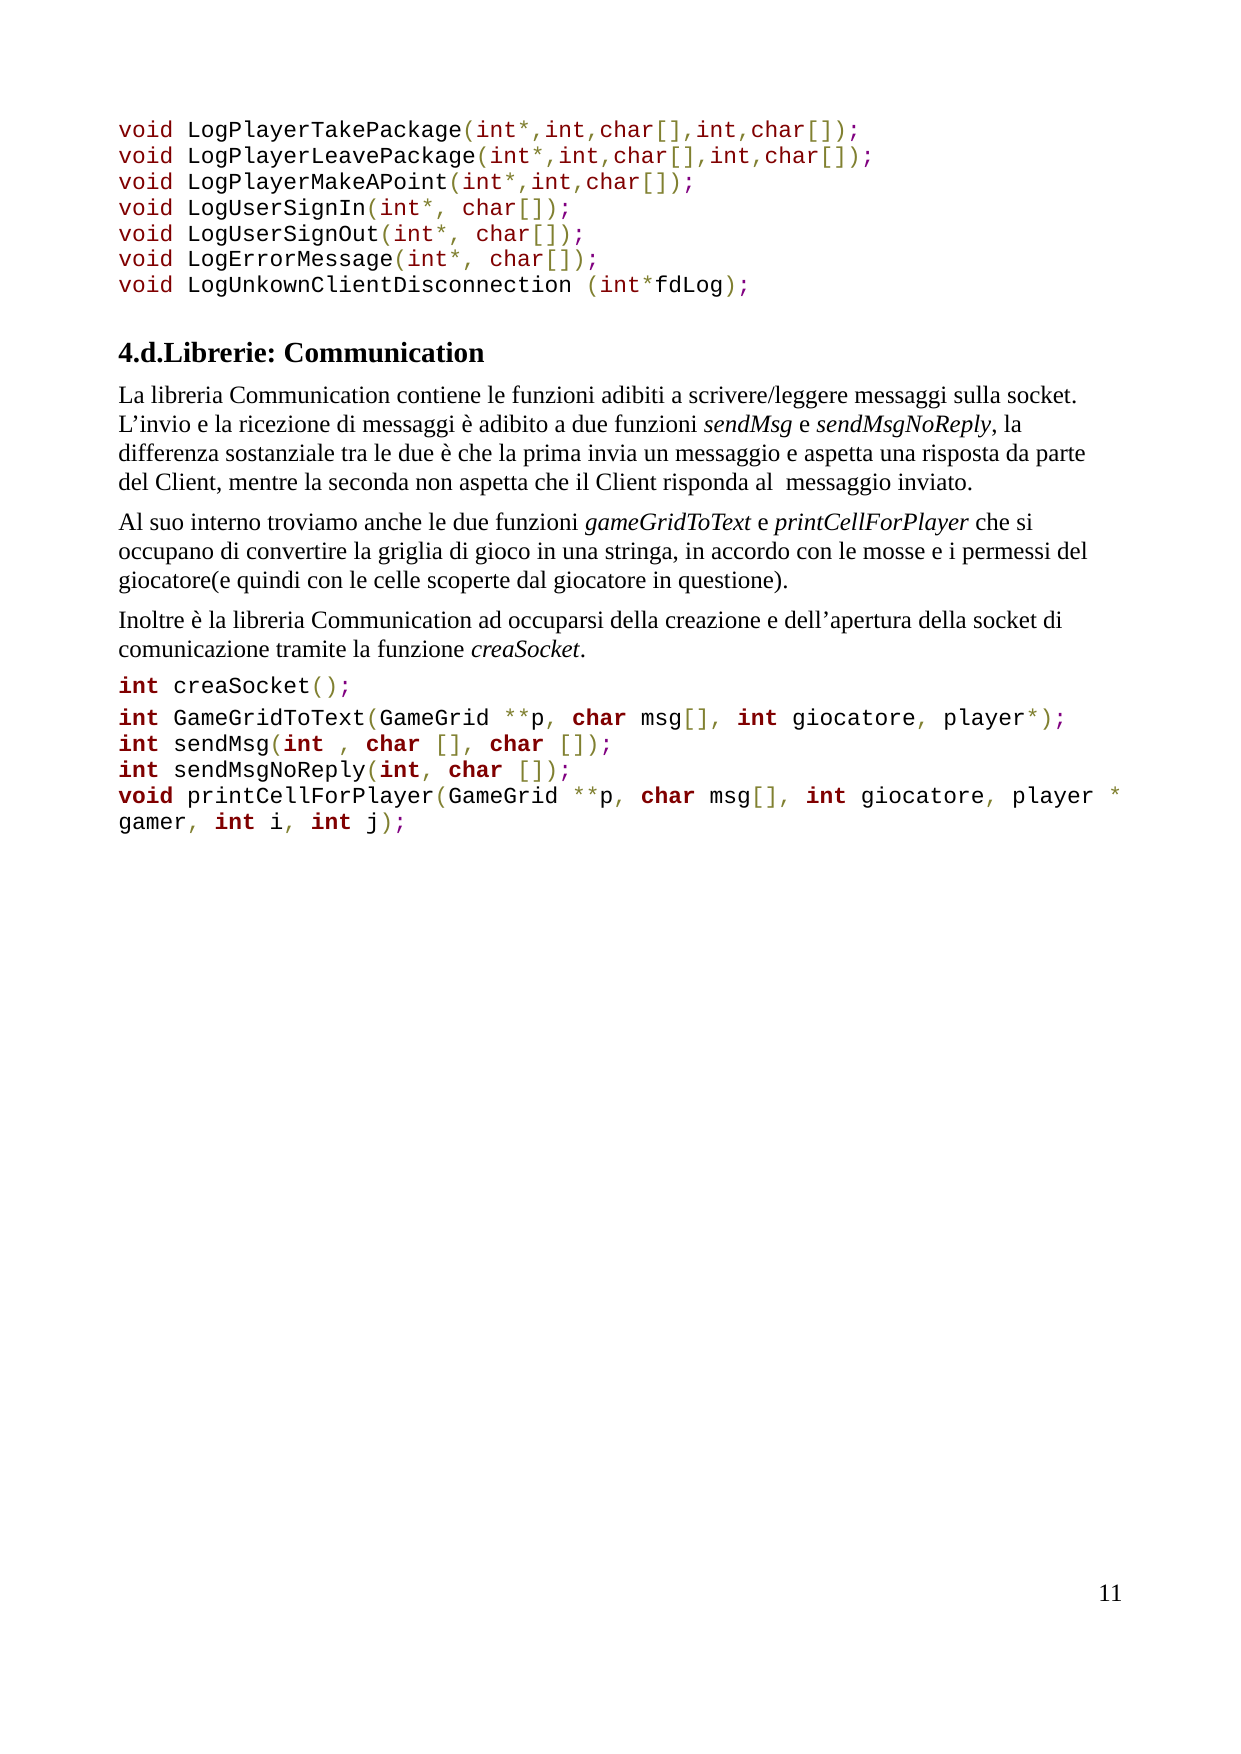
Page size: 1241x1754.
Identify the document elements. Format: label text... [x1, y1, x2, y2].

text void LogUserSignOut(int*, char[]); [118, 222, 1122, 248]
text void LogUnkownClientDisconnection (int*fdLog); [118, 274, 1122, 300]
text void LogUserSignIn(int*, char[]); [118, 196, 1122, 222]
text void LogPlayerTakePackage(int*,int,char[],int,char[]); [118, 118, 1122, 144]
text void LogErrorMessage(int*, char[]); [118, 248, 1122, 274]
text int creaSocket(); [118, 675, 1122, 701]
text La libreria Communication contiene le funzioni adibiti a scrivere/leggere messaggi sulla socket. L’invio e la ricezione di messaggi è adibito a due funzioni sendMsg e sendMsgNoReply, la differenza sostanziale tra le due è che la prima invia un messaggio e aspetta una risposta da parte del Client, mentre la seconda non aspetta che il Client risponda al messaggio inviato. [118, 381, 1122, 496]
text void printCellForPlayer(GameGrid **p, char msg[], int giocatore, player * gamer, int i, int j); [118, 784, 1122, 836]
text void LogPlayerMakeAPoint(int*,int,char[]); [118, 170, 1122, 196]
text void LogPlayerLeavePackage(int*,int,char[],int,char[]); [118, 144, 1122, 170]
text Inoltre è la libreria Communication ad occuparsi della creazione e dell’apertura della socket di comunicazione tramite la funzione creaSocket. [118, 606, 1122, 663]
text Al suo interno troviamo anche le due funzioni gameGridToText e printCellForPlayer che si occupano di convertire la griglia di gioco in una stringa, in accordo con le mosse e i permessi del giocatore(e quindi con le celle scoperte dal giocatore in questione). [118, 507, 1122, 594]
text int sendMsg(int , char [], char []); [118, 733, 1122, 759]
text 4.d.Librerie: Communication [118, 335, 1122, 369]
text int sendMsgNoReply(int, char []); [118, 759, 1122, 784]
text int GameGridToText(GameGrid **p, char msg[], int giocatore, player*); [118, 707, 1122, 733]
